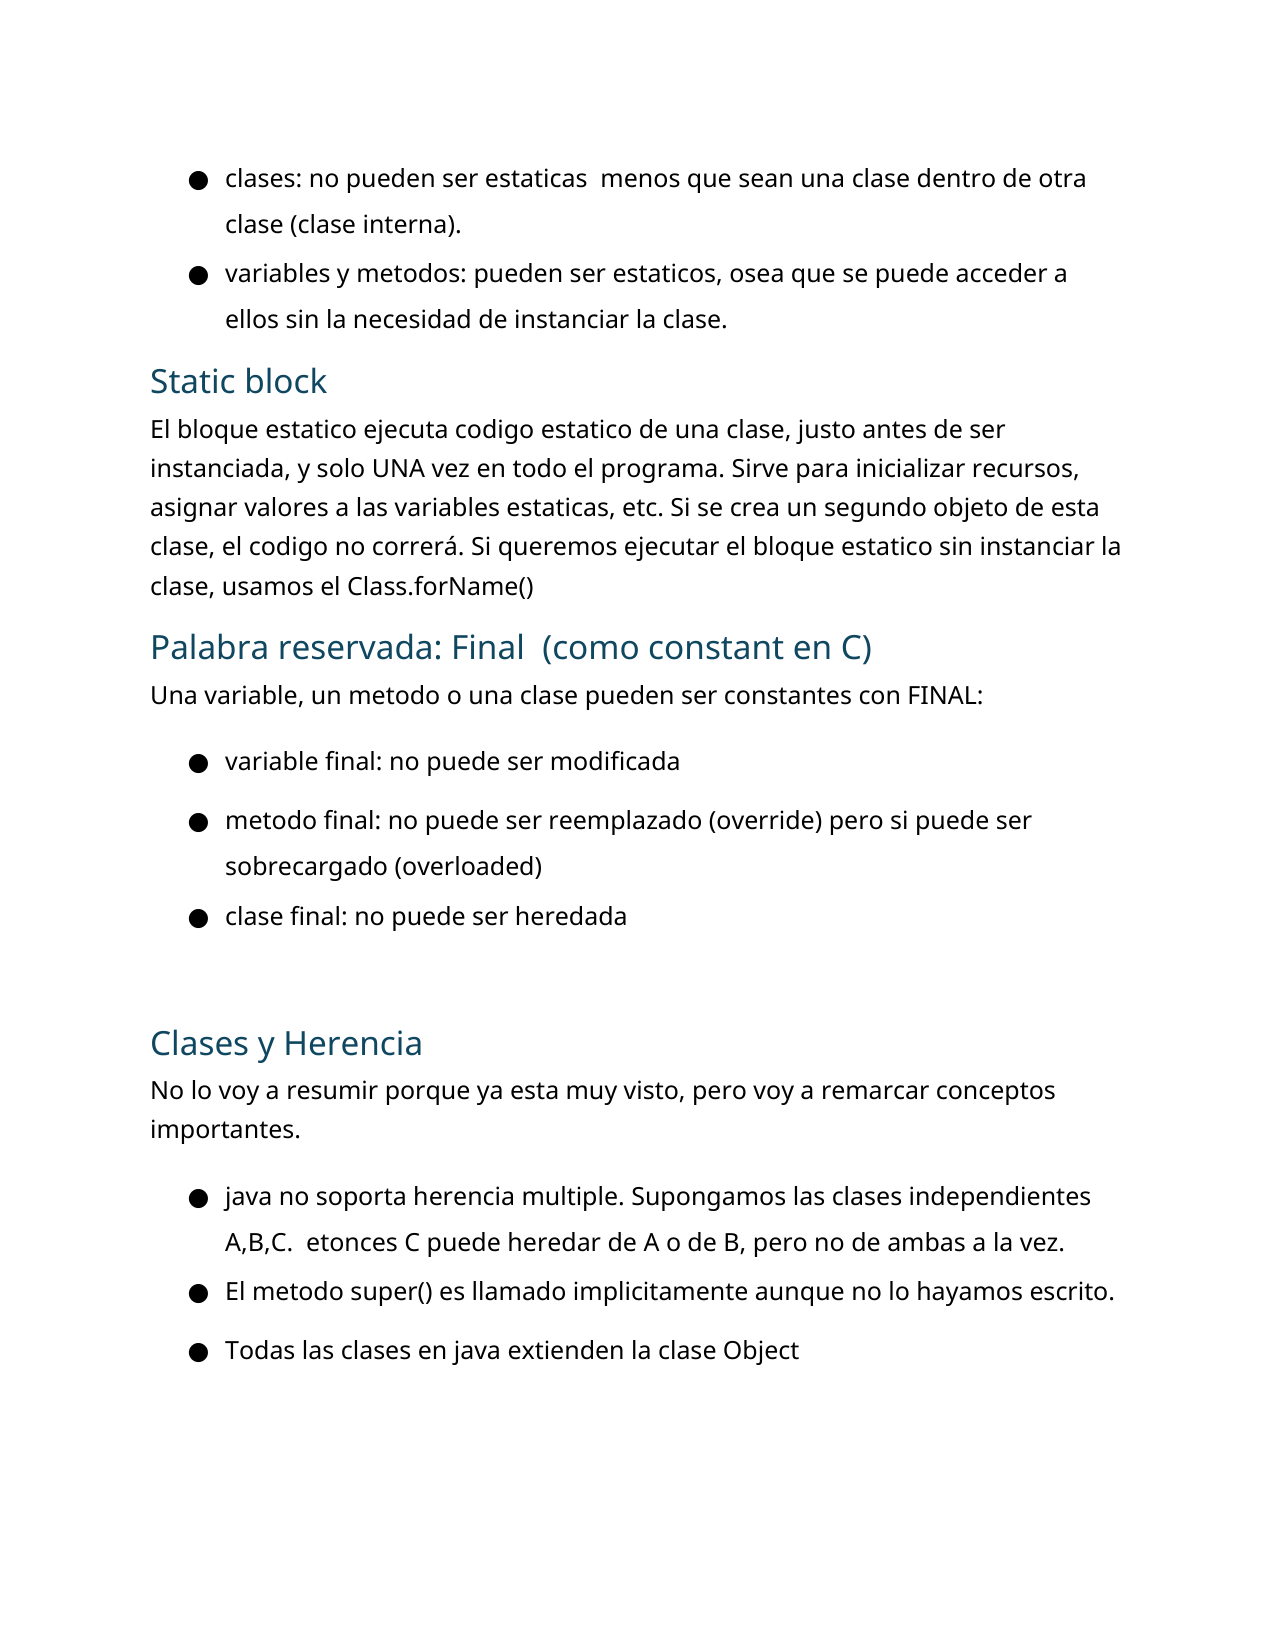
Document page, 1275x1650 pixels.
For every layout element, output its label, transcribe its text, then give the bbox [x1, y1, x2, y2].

list java no soporta herencia multiple. Supongamos las clases independientes A,B,C. etonces C puede heredar de A o de B, pero no de ambas a la vez. [187, 1168, 1125, 1258]
list variable final: no puede ser modificada [187, 733, 1125, 785]
text Una variable, un metodo o una clase pueden ser constantes con FINAL: [150, 678, 1125, 712]
subtitle Static block [150, 358, 1125, 403]
list clase final: no puede ser heredada [187, 888, 1125, 939]
list metodo final: no puede ser reemplazado (override) pero si puede ser sobrecargado (overloaded) [187, 792, 1125, 883]
list Todas las clases en java extienden la clase Object [187, 1322, 1125, 1374]
subtitle Clases y Herencia [150, 1019, 1125, 1065]
list variables y metodos: pueden ser estaticos, osea que se puede acceder a ellos sin la necesidad de instanciar la clase. [187, 246, 1125, 336]
list clases: no pueden ser estaticas menos que sean una clase dentro de otra clase (clase interna). [187, 150, 1125, 240]
text El bloque estatico ejecuta codigo estatico de una clase, justo antes de ser instanciada, y solo UNA vez en todo el programa. Sirve para inicializar recursos, asignar valores a las variables estaticas, etc. Si se crea un segundo objeto de esta clase, el codigo no correrá. Si queremos ejecutar el bloque estatico sin instanciar la clase, usamos el Class.forName() [150, 411, 1125, 602]
subtitle Palabra reservada: Final (como constant en C) [150, 624, 1125, 669]
list El metodo super() es llamado implicitamente aunque no lo hayamos escrito. [187, 1263, 1125, 1315]
text No lo voy a resumir porque ya esta muy visto, pero voy a remarcar conceptos importantes. [150, 1073, 1125, 1146]
